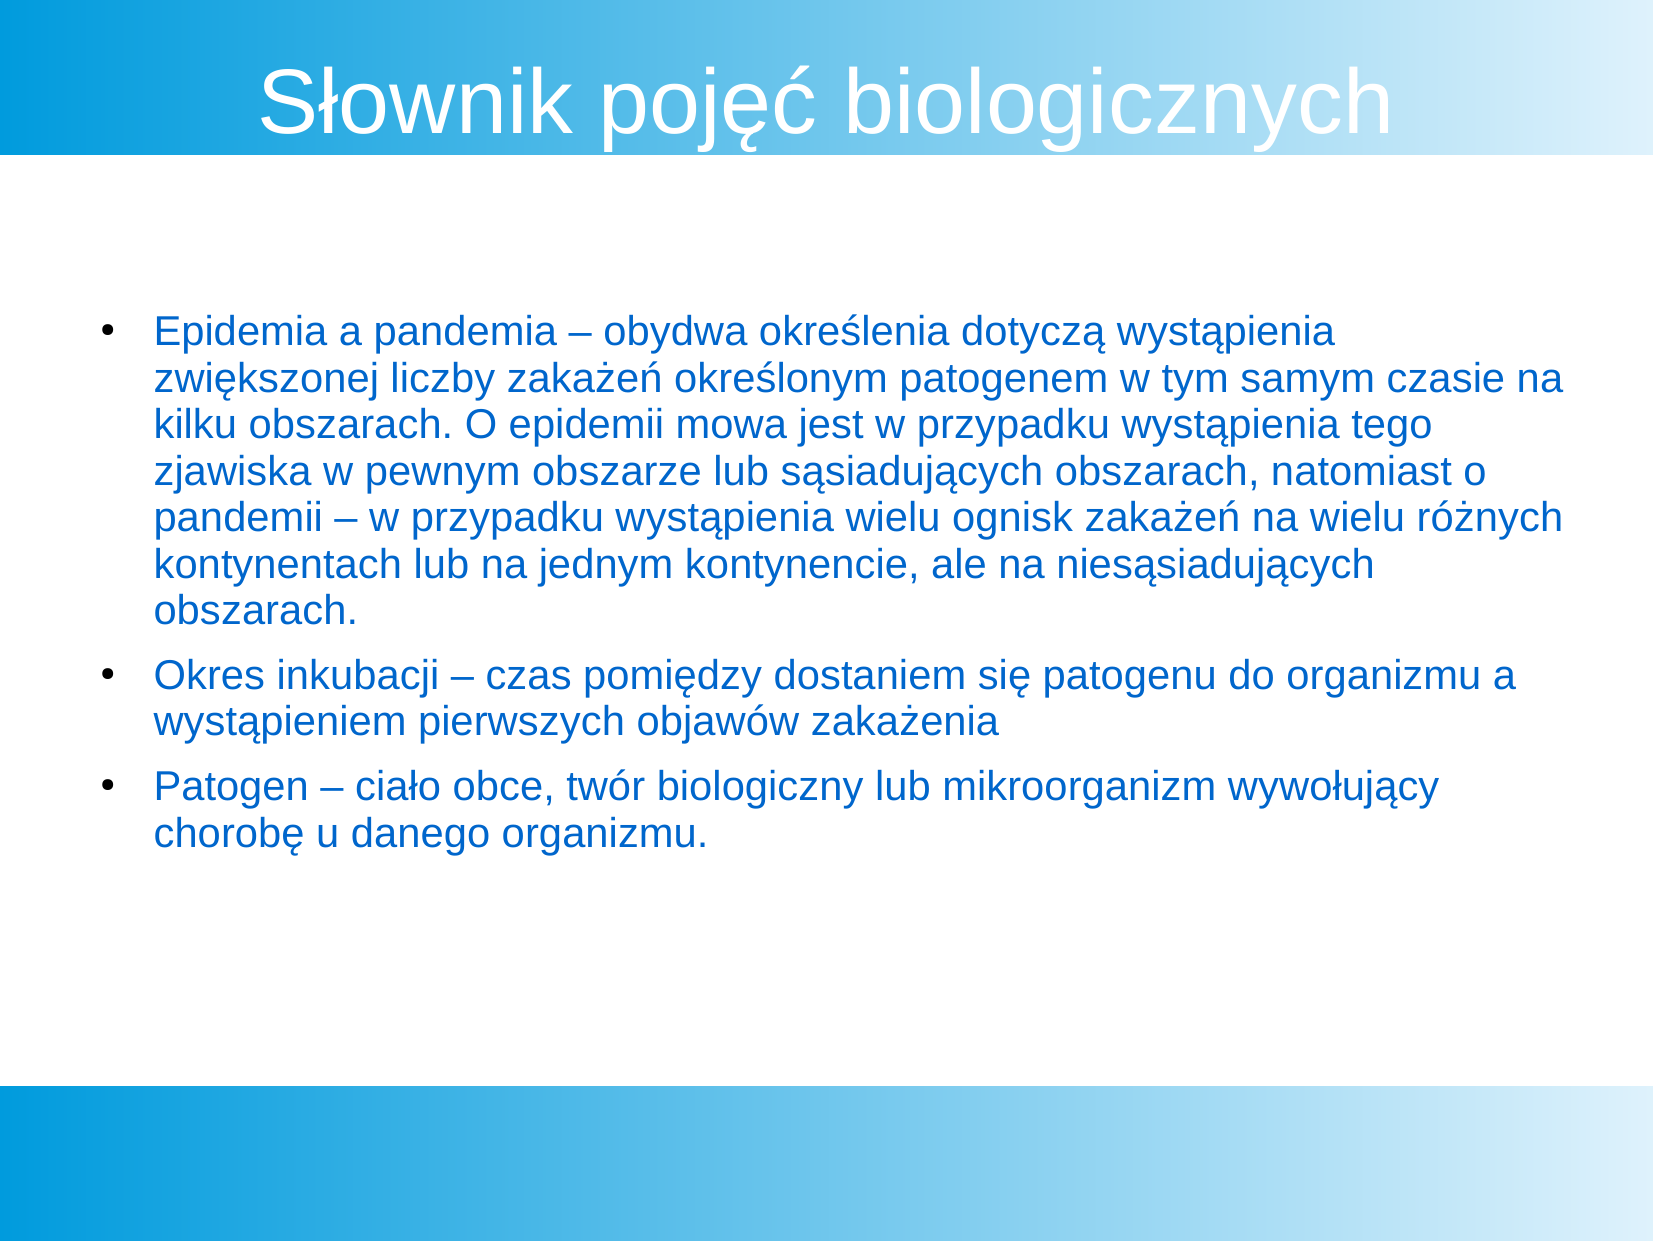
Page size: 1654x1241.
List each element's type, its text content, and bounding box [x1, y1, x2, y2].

title Słownik pojęć biologicznych [82, 49, 1571, 155]
list Epidemia a pandemia – obydwa określenia dotyczą wystąpienia zwiększonej liczby zakażeń określonym patogenem w tym samym czasie na kilku obszarach. O epidemii mowa jest w przypadku wystąpienia tego zjawiska w pewnym obszarze lub sąsiadujących obszarach, natomiast o pandemii – w przypadku wystąpienia wielu ognisk zakażeń na wielu różnych kontynentach lub na jednym kontynencie, ale na niesąsiadujących obszarach. Okres inkubacji – czas pomiędzy dostaniem się patogenu do organizmu a wystąpieniem pierwszych objawów zakażenia Patogen – ciało obce, twór biologiczny lub mikroorganizm wywołujący chorobę u danego organizmu. [82, 307, 1571, 1028]
